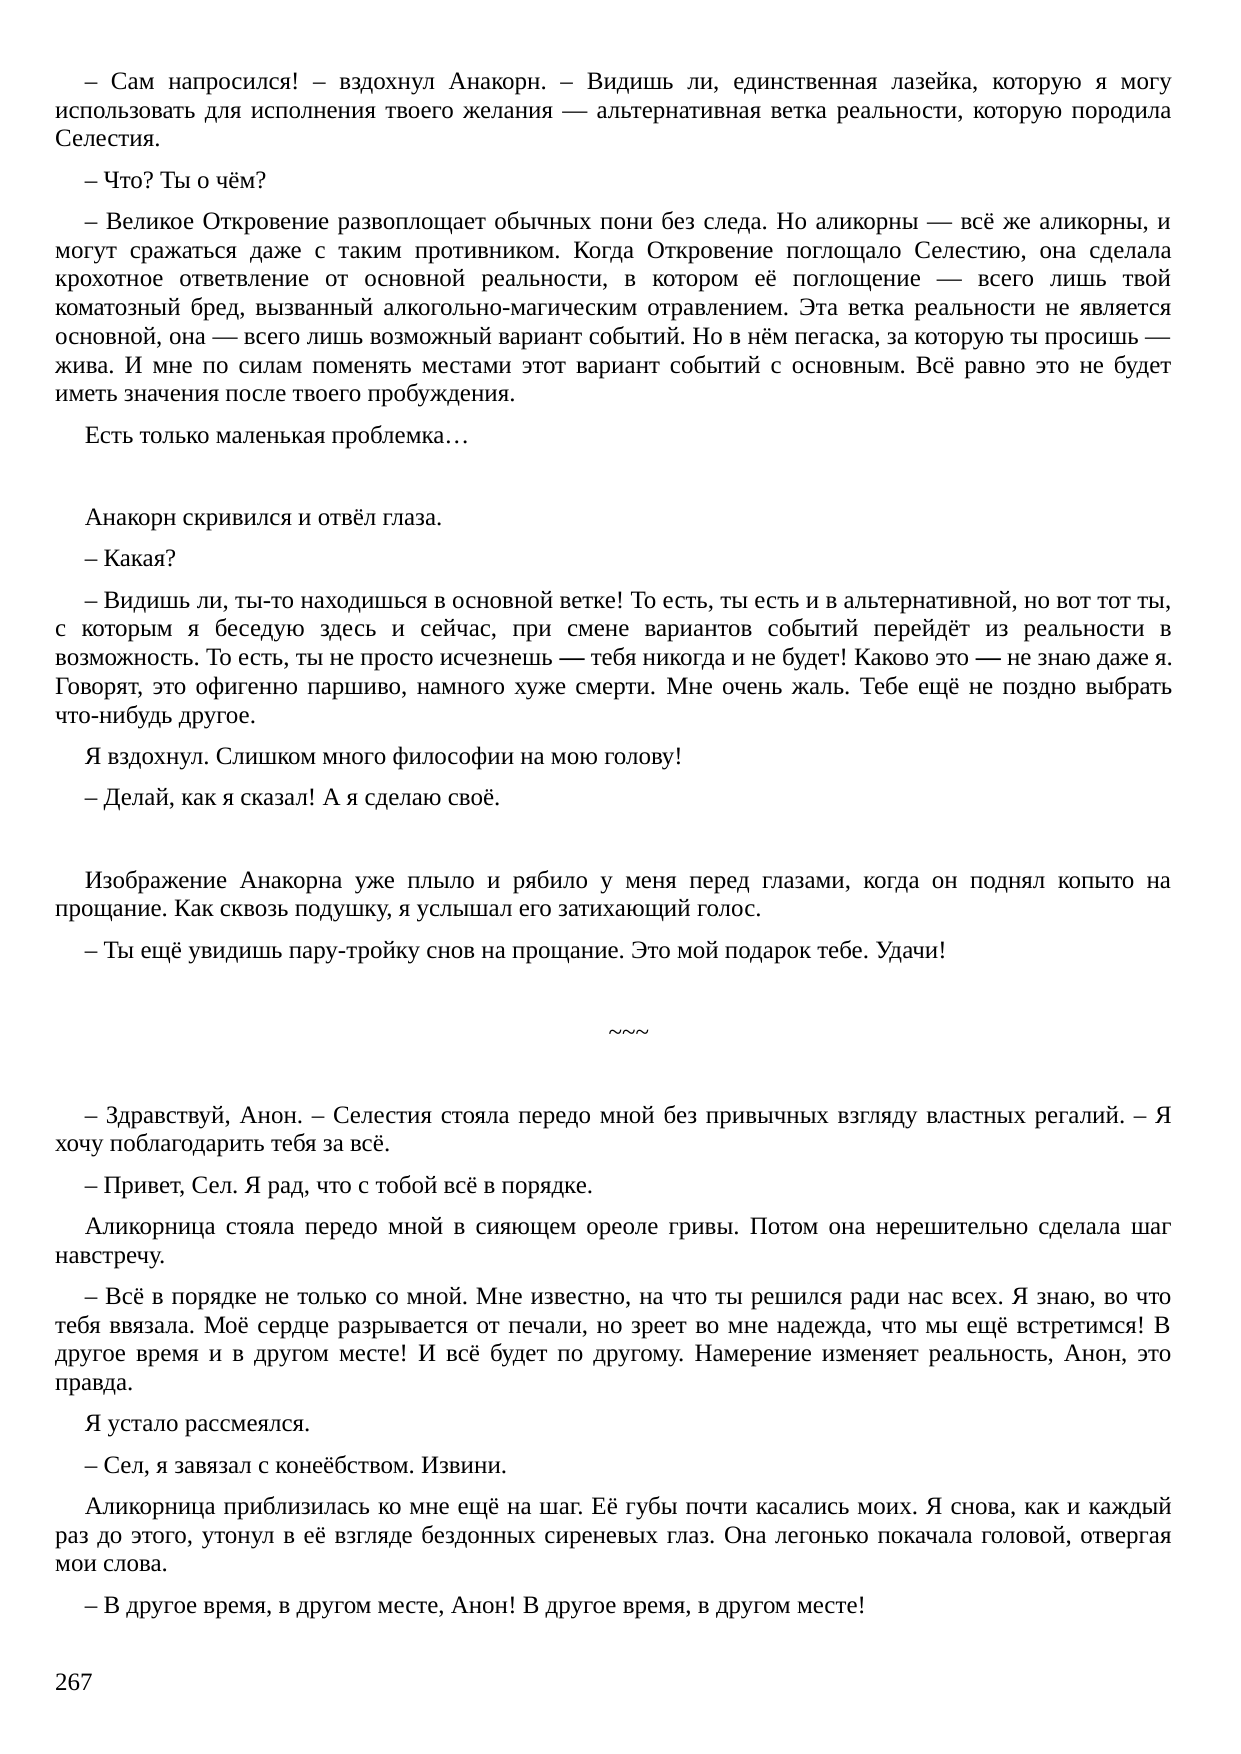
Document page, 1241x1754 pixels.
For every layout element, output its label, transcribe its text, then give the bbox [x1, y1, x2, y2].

text – Привет, Сел. Я рад, что с тобой всё в порядке. [55, 1170, 1173, 1198]
text Аликорница приблизилась ко мне ещё на шаг. Её губы почти касались моих. Я снова, как и каждый раз до этого, утонул в её взгляде бездонных сиреневых глаз. Она легонько покачала головой, отвергая мои слова. [55, 1491, 1173, 1577]
text – Великое Откровение развоплощает обычных пони без следа. Но аликорны — всё же аликорны, и могут сражаться даже с таким противником. Когда Откровение поглощало Селестию, она сделала крохотное ответвление от основной реальности, в котором её поглощение — всего лишь твой коматозный бред, вызванный алкогольно-магическим отравлением. Эта ветка реальности не является основной, она — всего лишь возможный вариант событий. Но в нём пегаска, за которую ты просишь — жива. И мне по силам поменять местами этот вариант событий с основным. Всё равно это не будет иметь значения после твоего пробуждения. [55, 206, 1173, 407]
text – Что? Ты о чём? [55, 165, 1173, 193]
text ~~~ [55, 1017, 1173, 1046]
text – В другое время, в другом месте, Анон! В другое время, в другом месте! [55, 1590, 1173, 1618]
text – Ты ещё увидишь пару-тройку снов на прощание. Это мой подарок тебе. Удачи! [55, 935, 1173, 963]
text – Делай, как я сказал! А я сделаю своё. [55, 782, 1173, 811]
text – Сел, я завязал с конеёбством. Извини. [55, 1450, 1173, 1478]
text – Сам напросился! – вздохнул Анакорн. – Видишь ли, единственная лазейка, которую я могу использовать для исполнения твоего желания — альтернативная ветка реальности, которую породила Селестия. [55, 66, 1173, 152]
text – Всё в порядке не только со мной. Мне известно, на что ты решился ради нас всех. Я знаю, во что тебя ввязала. Моё сердце разрывается от печали, но зреет во мне надежда, что мы ещё встретимся! В другое время и в другом месте! И всё будет по другому. Намерение изменяет реальность, Анон, это правда. [55, 1281, 1173, 1396]
text Есть только маленькая проблемка… [55, 420, 1173, 448]
text Изображение Анакорна уже плыло и рябило у меня перед глазами, когда он поднял копыто на прощание. Как сквозь подушку, я услышал его затихающий голос. [55, 865, 1173, 922]
text Аликорница стояла передо мной в сияющем ореоле гривы. Потом она нерешительно сделала шаг навстречу. [55, 1211, 1173, 1268]
text – Какая? [55, 543, 1173, 572]
text – Видишь ли, ты-то находишься в основной ветке! То есть, ты есть и в альтернативной, но вот тот ты, с которым я беседую здесь и сейчас, при смене вариантов событий перейдёт из реальности в возможность. То есть, ты не просто исчезнешь — тебя никогда и не будет! Каково это — не знаю даже я. Говорят, это офигенно паршиво, намного хуже смерти. Мне очень жаль. Тебе ещё не поздно выбрать что-нибудь другое. [55, 585, 1173, 728]
text Я устало рассмеялся. [55, 1408, 1173, 1437]
text Анакорн скривился и отвёл глаза. [55, 502, 1173, 531]
text Я вздохнул. Слишком много философии на мою голову! [55, 741, 1173, 770]
text – Здравствуй, Анон. – Селестия стояла передо мной без привычных взгляду властных регалий. – Я хочу поблагодарить тебя за всё. [55, 1100, 1173, 1157]
